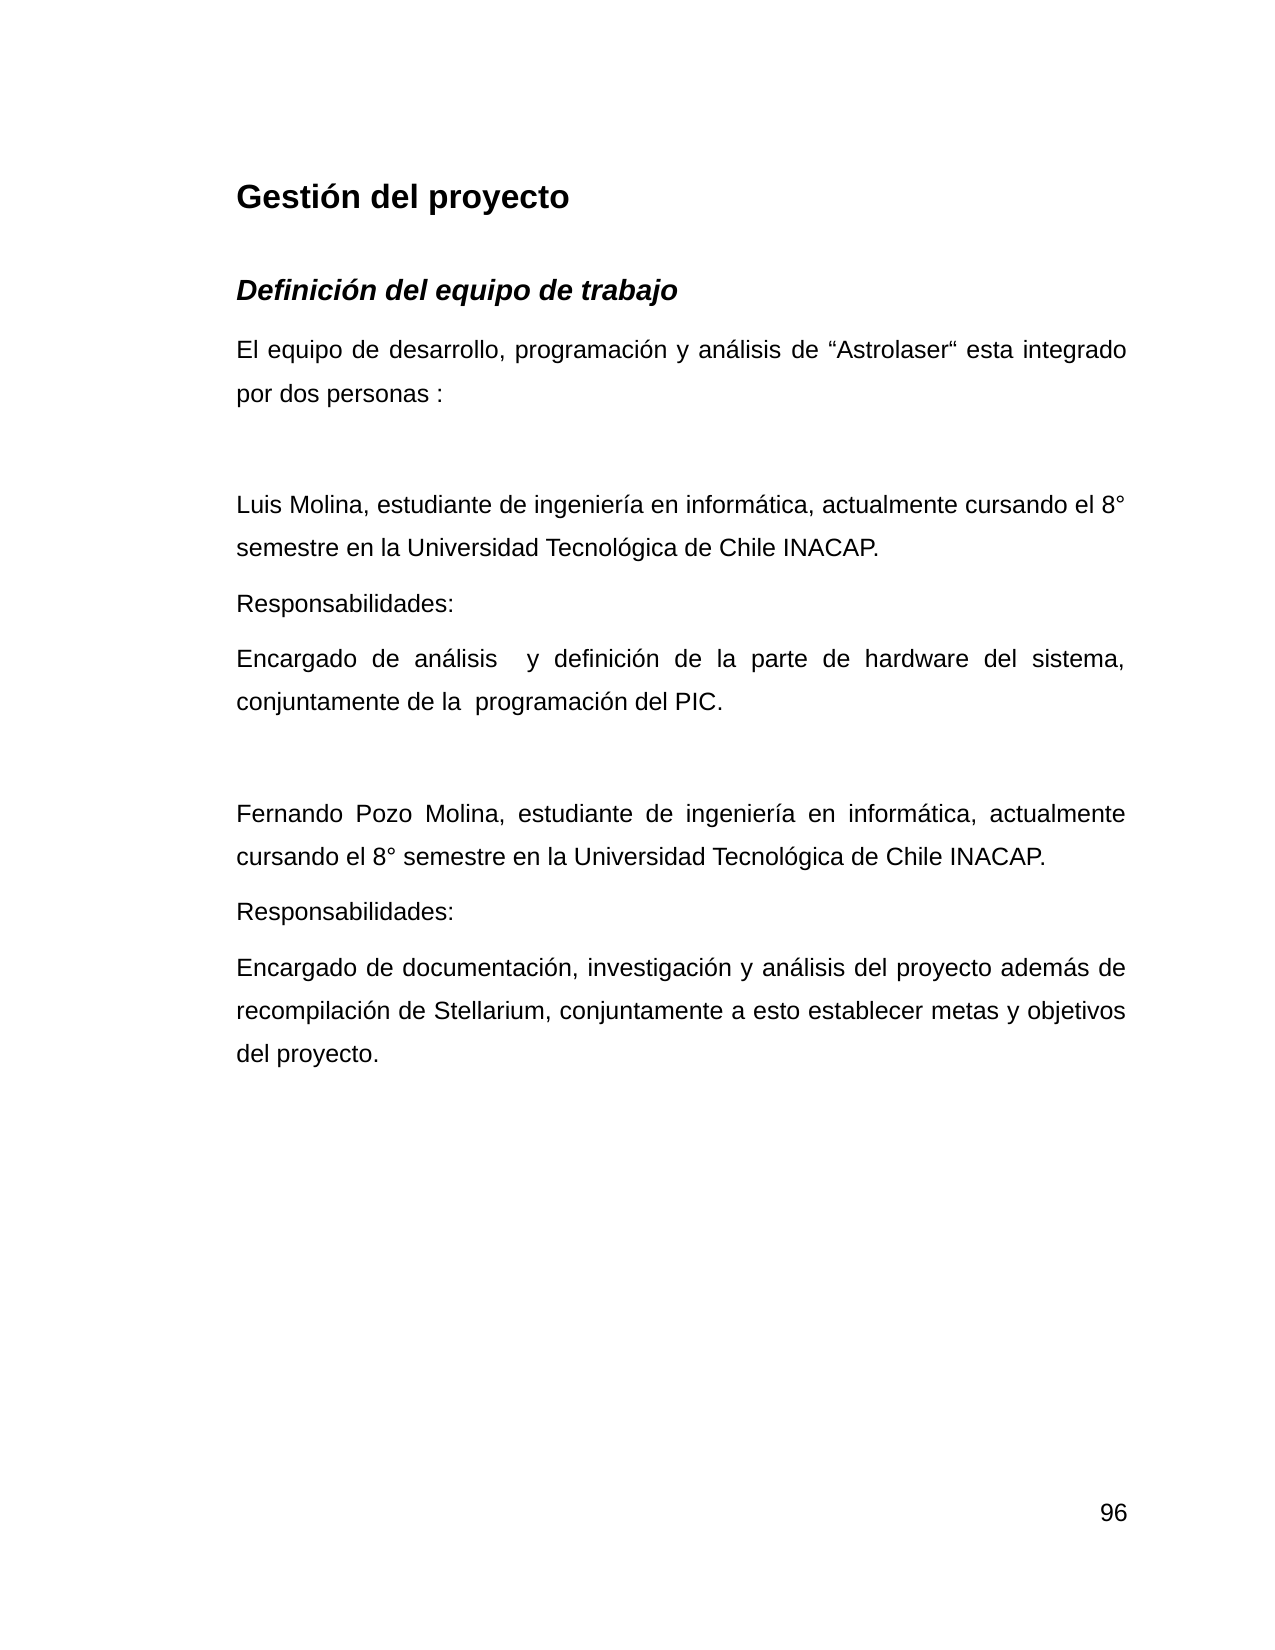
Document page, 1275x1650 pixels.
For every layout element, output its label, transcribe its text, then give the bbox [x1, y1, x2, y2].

text Fernando Pozo Molina, estudiante de ingeniería en informática, actualmente cursando el 8° semestre en la Universidad Tecnológica de Chile INACAP. [236, 798, 1127, 870]
text El equipo de desarrollo, programación y análisis de “Astrolaser“ esta integrado por dos personas : [236, 335, 1127, 407]
text Luis Molina, estudiante de ingeniería en informática, actualmente cursando el 8° semestre en la Universidad Tecnológica de Chile INACAP. [236, 490, 1127, 562]
text Responsabilidades: [236, 588, 1127, 617]
subtitle Gestión del proyecto [236, 177, 1127, 216]
subtitle Definición del equipo de trabajo [236, 273, 1127, 306]
text Encargado de documentación, investigación y análisis del proyecto además de recompilación de Stellarium, conjuntamente a esto establecer metas y objetivos del proyecto. [236, 953, 1127, 1068]
text Responsabilidades: [236, 897, 1127, 926]
text Encargado de análisis y definición de la parte de hardware del sistema, conjuntamente de la programación del PIC. [236, 644, 1127, 716]
